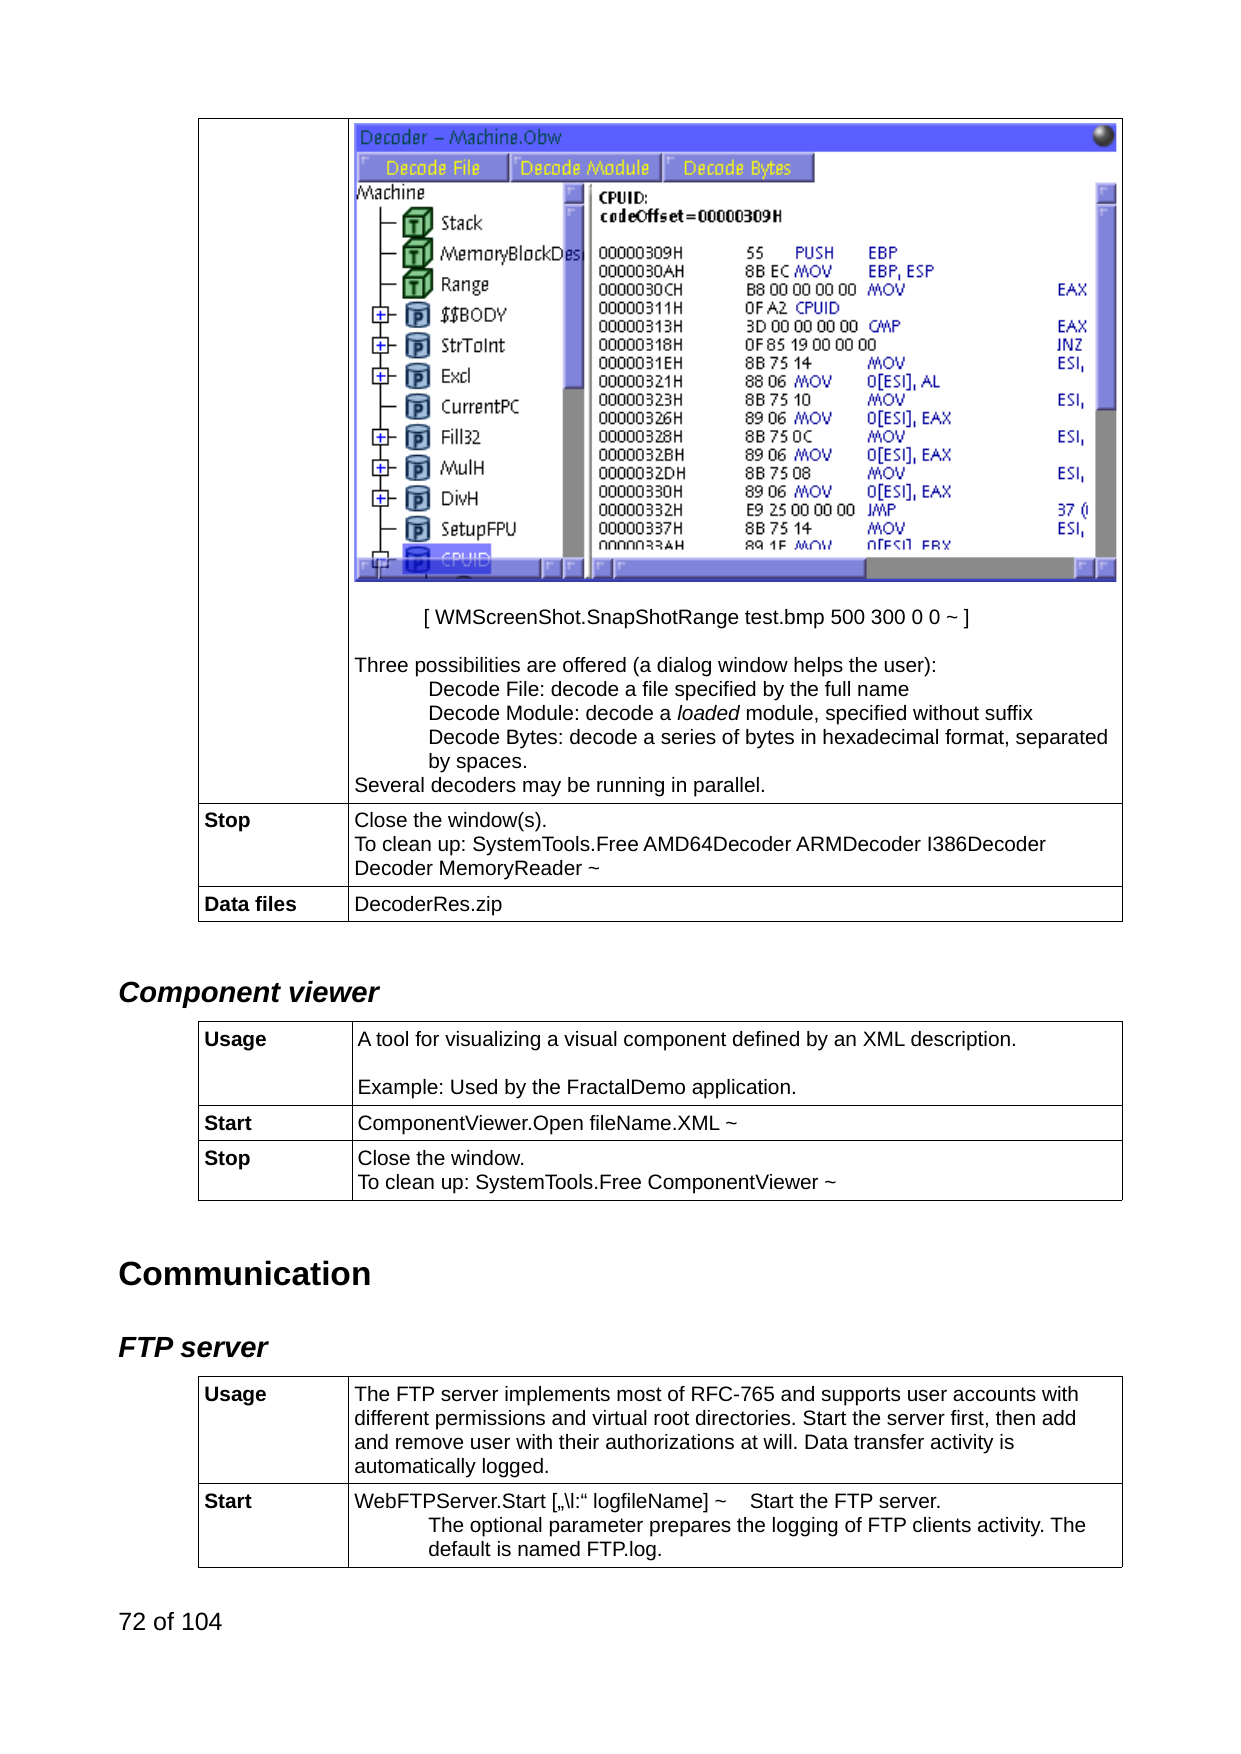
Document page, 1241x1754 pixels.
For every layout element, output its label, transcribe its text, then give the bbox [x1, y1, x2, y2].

table_header A tool for visualizing a visual component defined by an XML description. Example: Used by the FractalDemo application. [353, 1022, 1122, 1105]
table_cell [199, 119, 348, 802]
table_cell [ WMScreenShot.SnapShotRange test.bmp 500 300 0 0 ~ ] Three possibilities are offered (a dialog window helps the user): Decode File: decode a file specified by the full name Decode Module: decode a loaded module, specified without suffix Decode Bytes: decode a series of bytes in hexadecimal format, separated by spaces. Several decoders may be running in parallel. [349, 119, 1122, 802]
table_header Usage [199, 1377, 348, 1483]
table_cell WebFTPServer.Start [„\l:“ logfileName] ~ Start the FTP server. The optional parameter prepares the logging of FTP clients activity. The default is named FTP.log. [349, 1484, 1122, 1567]
picture [354, 123, 1117, 582]
table_cell Stop [199, 804, 348, 886]
table_cell Stop [199, 1141, 352, 1200]
subtitle Component viewer [118, 975, 1122, 1009]
table_cell DecoderRes.zip [349, 887, 1122, 921]
table_cell ComponentViewer.Open fileName.XML ~ [353, 1106, 1122, 1140]
table_cell Close the window(s). To clean up: SystemTools.Free AMD64Decoder ARMDecoder I386Decoder Decoder MemoryReader ~ [349, 804, 1122, 886]
table_header Usage [199, 1022, 352, 1105]
table_cell Start [199, 1484, 348, 1567]
table_cell Data files [199, 887, 348, 921]
table_header The FTP server implements most of RFC-765 and supports user accounts with different permissions and virtual root directories. Start the server first, then add and remove user with their authorizations at will. Data transfer activity is automatically logged. [349, 1377, 1122, 1483]
table_cell Close the window. To clean up: SystemTools.Free ComponentViewer ~ [353, 1141, 1122, 1200]
subtitle Communication [118, 1254, 1122, 1292]
table_cell Start [199, 1106, 352, 1140]
subtitle FTP server [118, 1330, 1122, 1363]
